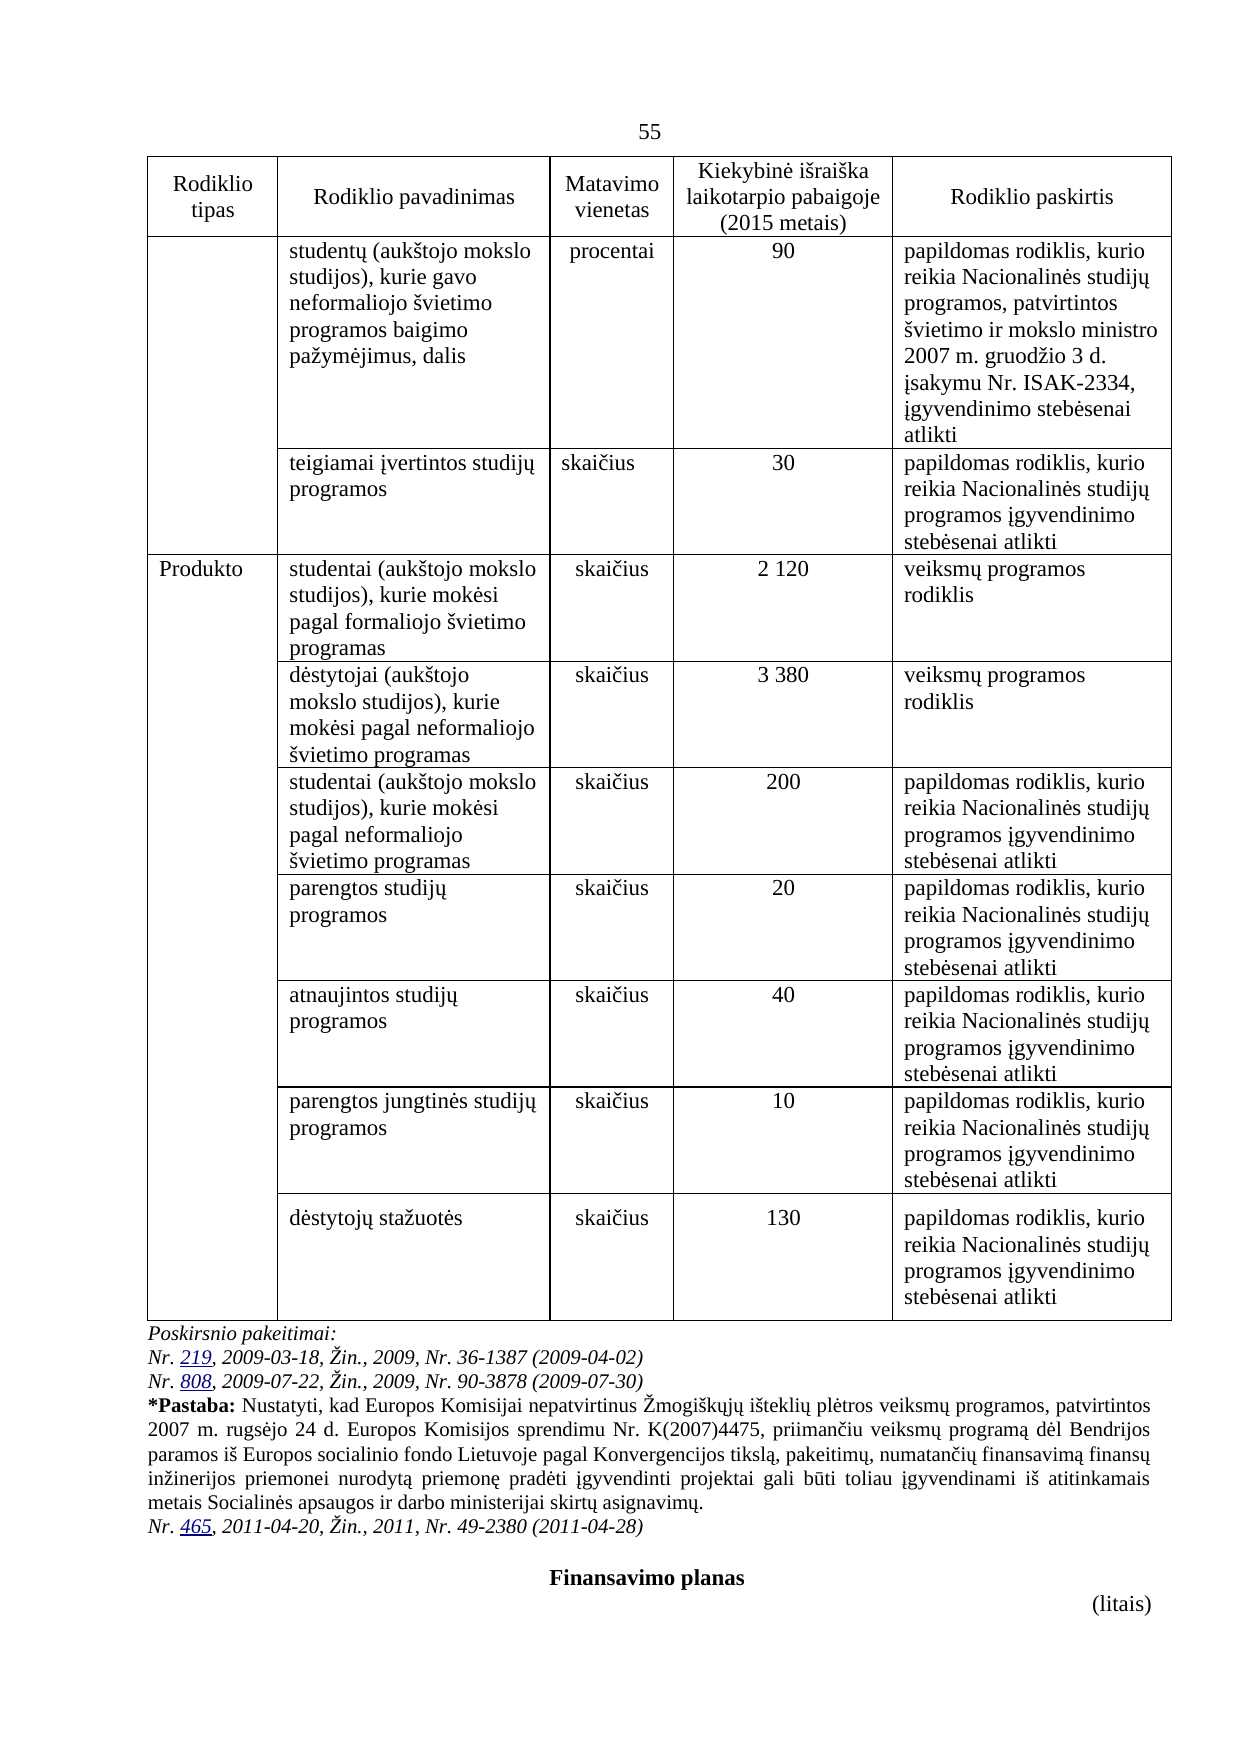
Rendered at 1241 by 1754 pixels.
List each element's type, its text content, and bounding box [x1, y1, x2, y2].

table_cell 2 120 [674, 555, 892, 661]
table_cell papildomas rodiklis, kurio reikia Nacionalinės studijų programos įgyvendinimo stebėsenai atlikti [893, 449, 1171, 554]
table_cell teigiamai įvertintos studijų programos [278, 449, 549, 554]
table_cell skaičius [551, 875, 673, 980]
table_header Matavimo vienetas [551, 157, 673, 236]
table_cell 10 [674, 1088, 892, 1193]
table_header Rodiklio pavadinimas [278, 157, 549, 236]
table_cell papildomas rodiklis, kurio reikia Nacionalinės studijų programos, patvirtintos švietimo ir mokslo ministro 2007 m. gruodžio 3 d. įsakymu Nr. ISAK-2334, įgyvendinimo stebėsenai atlikti [893, 237, 1171, 448]
table_cell parengtos studijų programos [278, 875, 549, 980]
text (litais) [148, 1590, 1152, 1617]
table_cell skaičius [551, 662, 673, 767]
table_cell dėstytojai (aukštojo mokslo studijos), kurie mokėsi pagal neformaliojo švietimo programas [278, 662, 549, 767]
table_cell 20 [674, 875, 892, 980]
text Nr. 219, 2009-03-18, Žin., 2009, Nr. 36-1387 (2009-04-02) [148, 1345, 1152, 1369]
table_cell dėstytojų stažuotės [278, 1194, 549, 1320]
table_cell 30 [674, 449, 892, 554]
table_cell 90 [674, 237, 892, 448]
table_cell procentai [551, 237, 673, 448]
table_cell 200 [674, 768, 892, 873]
table_cell papildomas rodiklis, kurio reikia Nacionalinės studijų programos įgyvendinimo stebėsenai atlikti [893, 1088, 1171, 1193]
table_cell skaičius [551, 1088, 673, 1193]
table_cell studentai (aukštojo mokslo studijos), kurie mokėsi pagal neformaliojo švietimo programas [278, 768, 549, 873]
table_cell skaičius [551, 768, 673, 873]
table_cell studentų (aukštojo mokslo studijos), kurie gavo neformaliojo švietimo programos baigimo pažymėjimus, dalis [278, 237, 549, 448]
text Nr. 808, 2009-07-22, Žin., 2009, Nr. 90-3878 (2009-07-30) [148, 1369, 1152, 1393]
table_cell parengtos jungtinės studijų programos [278, 1088, 549, 1193]
table_cell skaičius [551, 449, 673, 554]
table_header Rodiklio tipas [148, 157, 277, 236]
table_cell skaičius [551, 1194, 673, 1320]
table_cell 3 380 [674, 662, 892, 767]
table_header Rodiklio paskirtis [893, 157, 1171, 236]
table_cell Produkto [148, 555, 277, 1320]
table_cell veiksmų programos rodiklis [893, 555, 1171, 661]
table_cell [148, 237, 277, 554]
table_cell atnaujintos studijų programos [278, 981, 549, 1086]
text Finansavimo planas [148, 1564, 1152, 1590]
table_cell papildomas rodiklis, kurio reikia Nacionalinės studijų programos įgyvendinimo stebėsenai atlikti [893, 768, 1171, 873]
table_cell 40 [674, 981, 892, 1086]
table_cell studentai (aukštojo mokslo studijos), kurie mokėsi pagal formaliojo švietimo programas [278, 555, 549, 661]
table_cell papildomas rodiklis, kurio reikia Nacionalinės studijų programos įgyvendinimo stebėsenai atlikti [893, 875, 1171, 980]
text Poskirsnio pakeitimai: [148, 1321, 1152, 1345]
table_cell skaičius [551, 555, 673, 661]
table_cell papildomas rodiklis, kurio reikia Nacionalinės studijų programos įgyvendinimo stebėsenai atlikti [893, 981, 1171, 1086]
table_cell veiksmų programos rodiklis [893, 662, 1171, 767]
table_cell papildomas rodiklis, kurio reikia Nacionalinės studijų programos įgyvendinimo stebėsenai atlikti [893, 1194, 1171, 1320]
table_header Kiekybinė išraiška laikotarpio pabaigoje (2015 metais) [674, 157, 892, 236]
text *Pastaba: Nustatyti, kad Europos Komisijai nepatvirtinus Žmogiškųjų išteklių plėtros veiksmų programos, patvirtintos 2007 m. rugsėjo 24 d. Europos Komisijos sprendimu Nr. K(2007)4475, priimančiu veiksmų programą dėl Bendrijos paramos iš Europos socialinio fondo Lietuvoje pagal Konvergencijos tikslą, pakeitimų, numatančių finansavimą finansų inžinerijos priemonei nurodytą priemonę pradėti įgyvendinti projektai gali būti toliau įgyvendinami iš atitinkamais metais Socialinės apsaugos ir darbo ministerijai skirtų asignavimų. [148, 1393, 1152, 1514]
text Nr. 465, 2011-04-20, Žin., 2011, Nr. 49-2380 (2011-04-28) [148, 1514, 1152, 1538]
table_cell skaičius [551, 981, 673, 1086]
table_cell 130 [674, 1194, 892, 1320]
